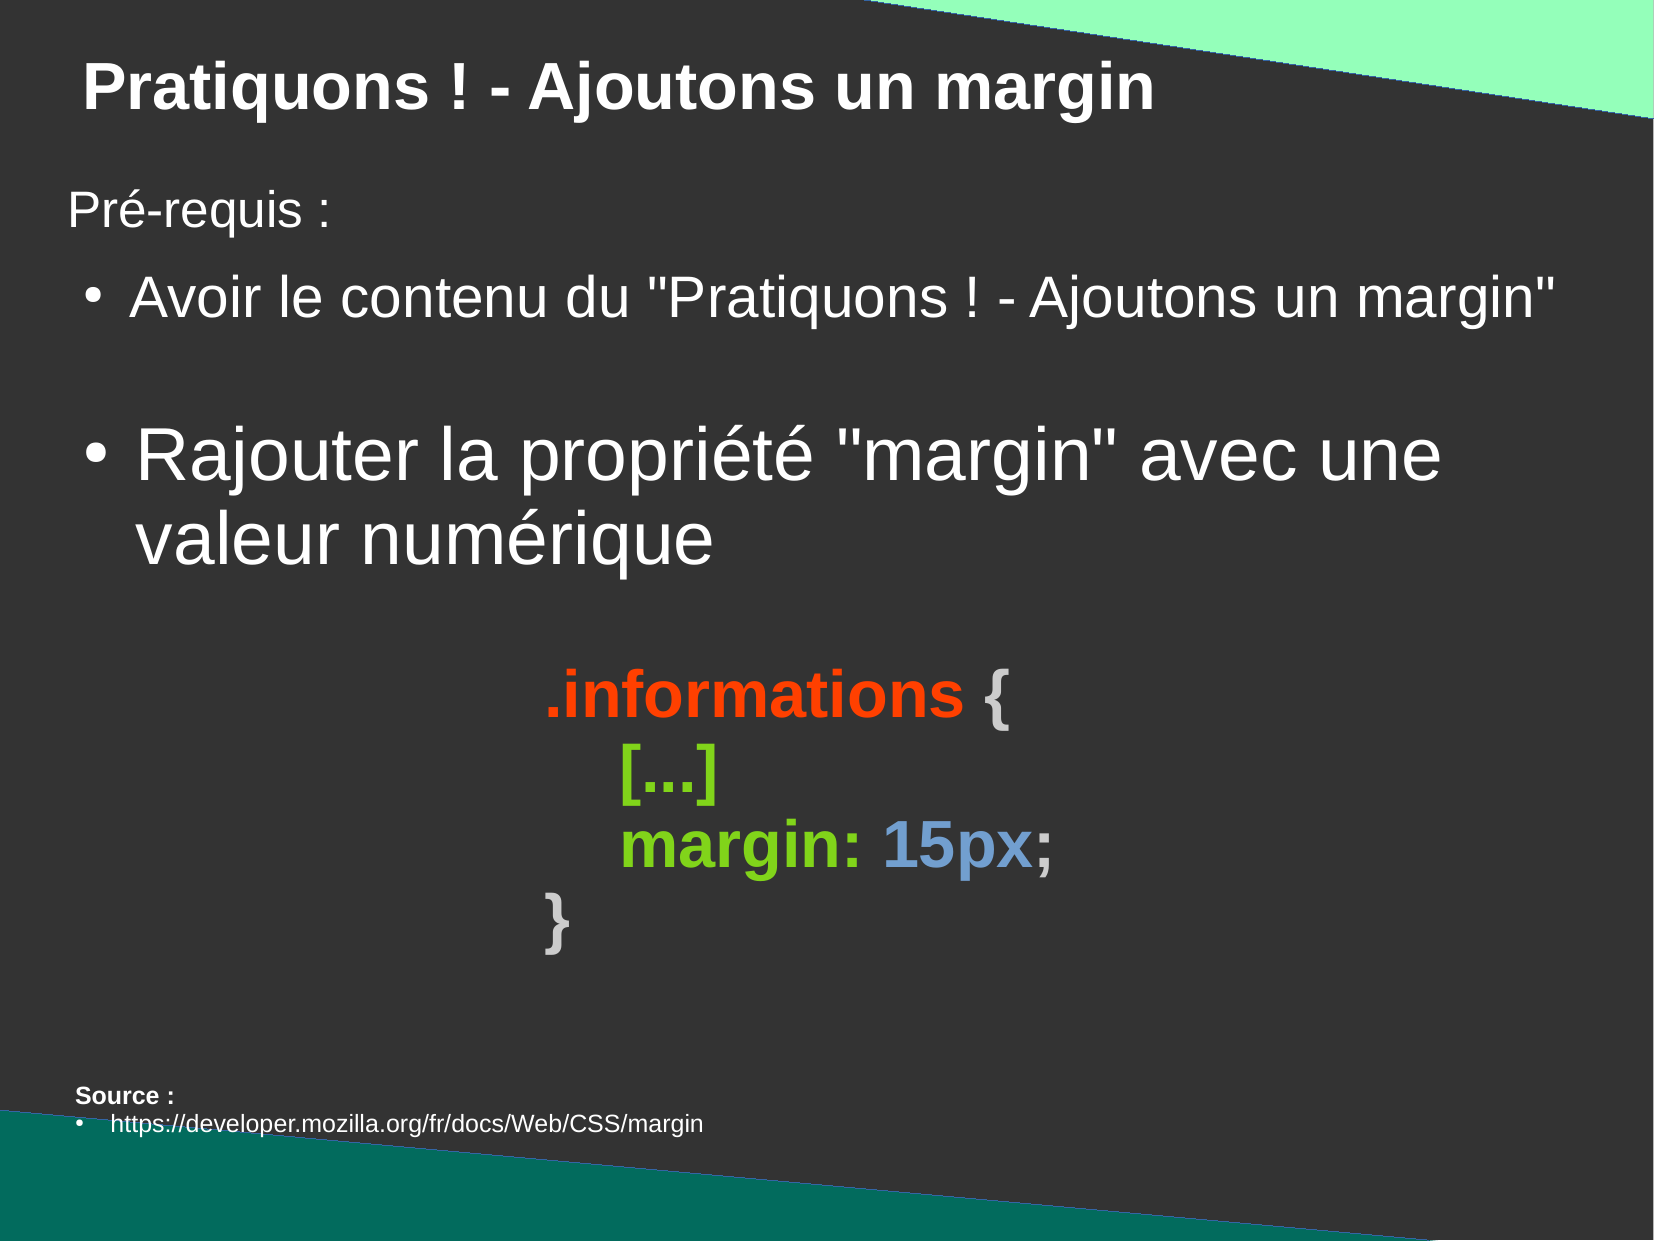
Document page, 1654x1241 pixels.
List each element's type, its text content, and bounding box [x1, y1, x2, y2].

list Rajouter la propriété "margin" avec une valeur numérique [64, 412, 1589, 591]
text_box .informations { [...] margin: 15px; } [529, 649, 1125, 981]
title Pratiquons ! - Ajoutons un margin [82, 49, 1571, 152]
list Pré-requis : Avoir le contenu du "Pratiquons ! - Ajoutons un margin" [67, 180, 1607, 390]
text_box Source : https://developer.mozilla.org/fr/docs/Web/CSS/margin [60, 1074, 1546, 1217]
text_box [864, 0, 1654, 119]
